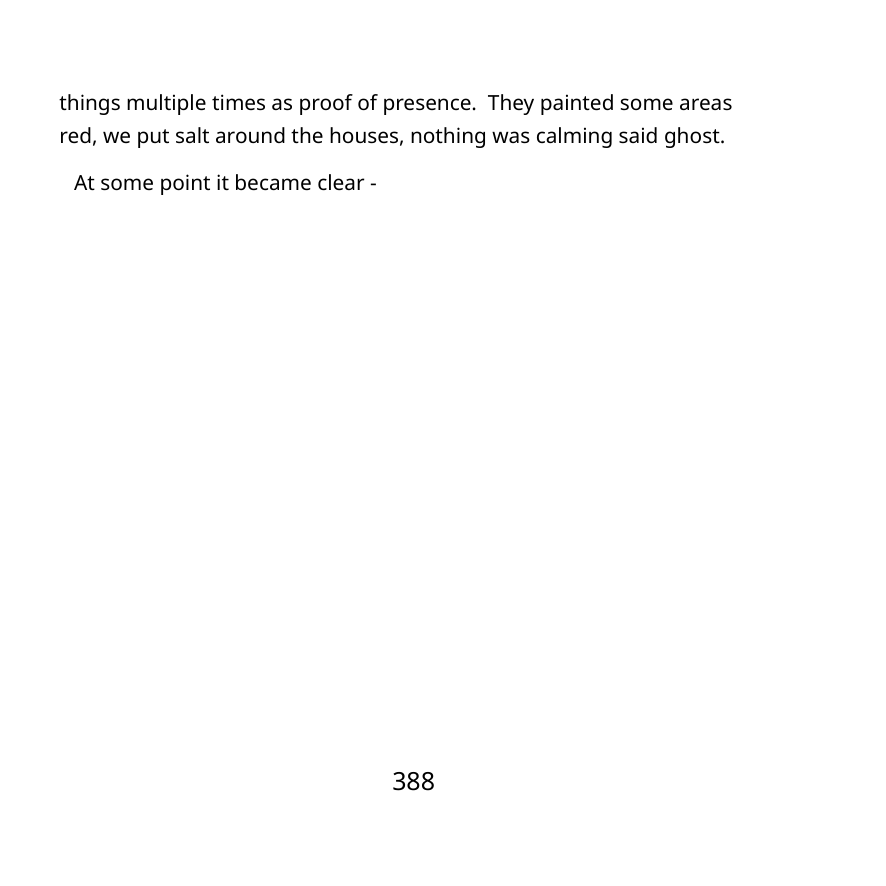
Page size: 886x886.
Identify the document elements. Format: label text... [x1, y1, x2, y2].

text things multiple times as proof of presence. They painted some areas red, we put salt around the houses, nothing was calming said ghost. [59, 88, 768, 149]
text At some point it became clear - [59, 168, 768, 197]
